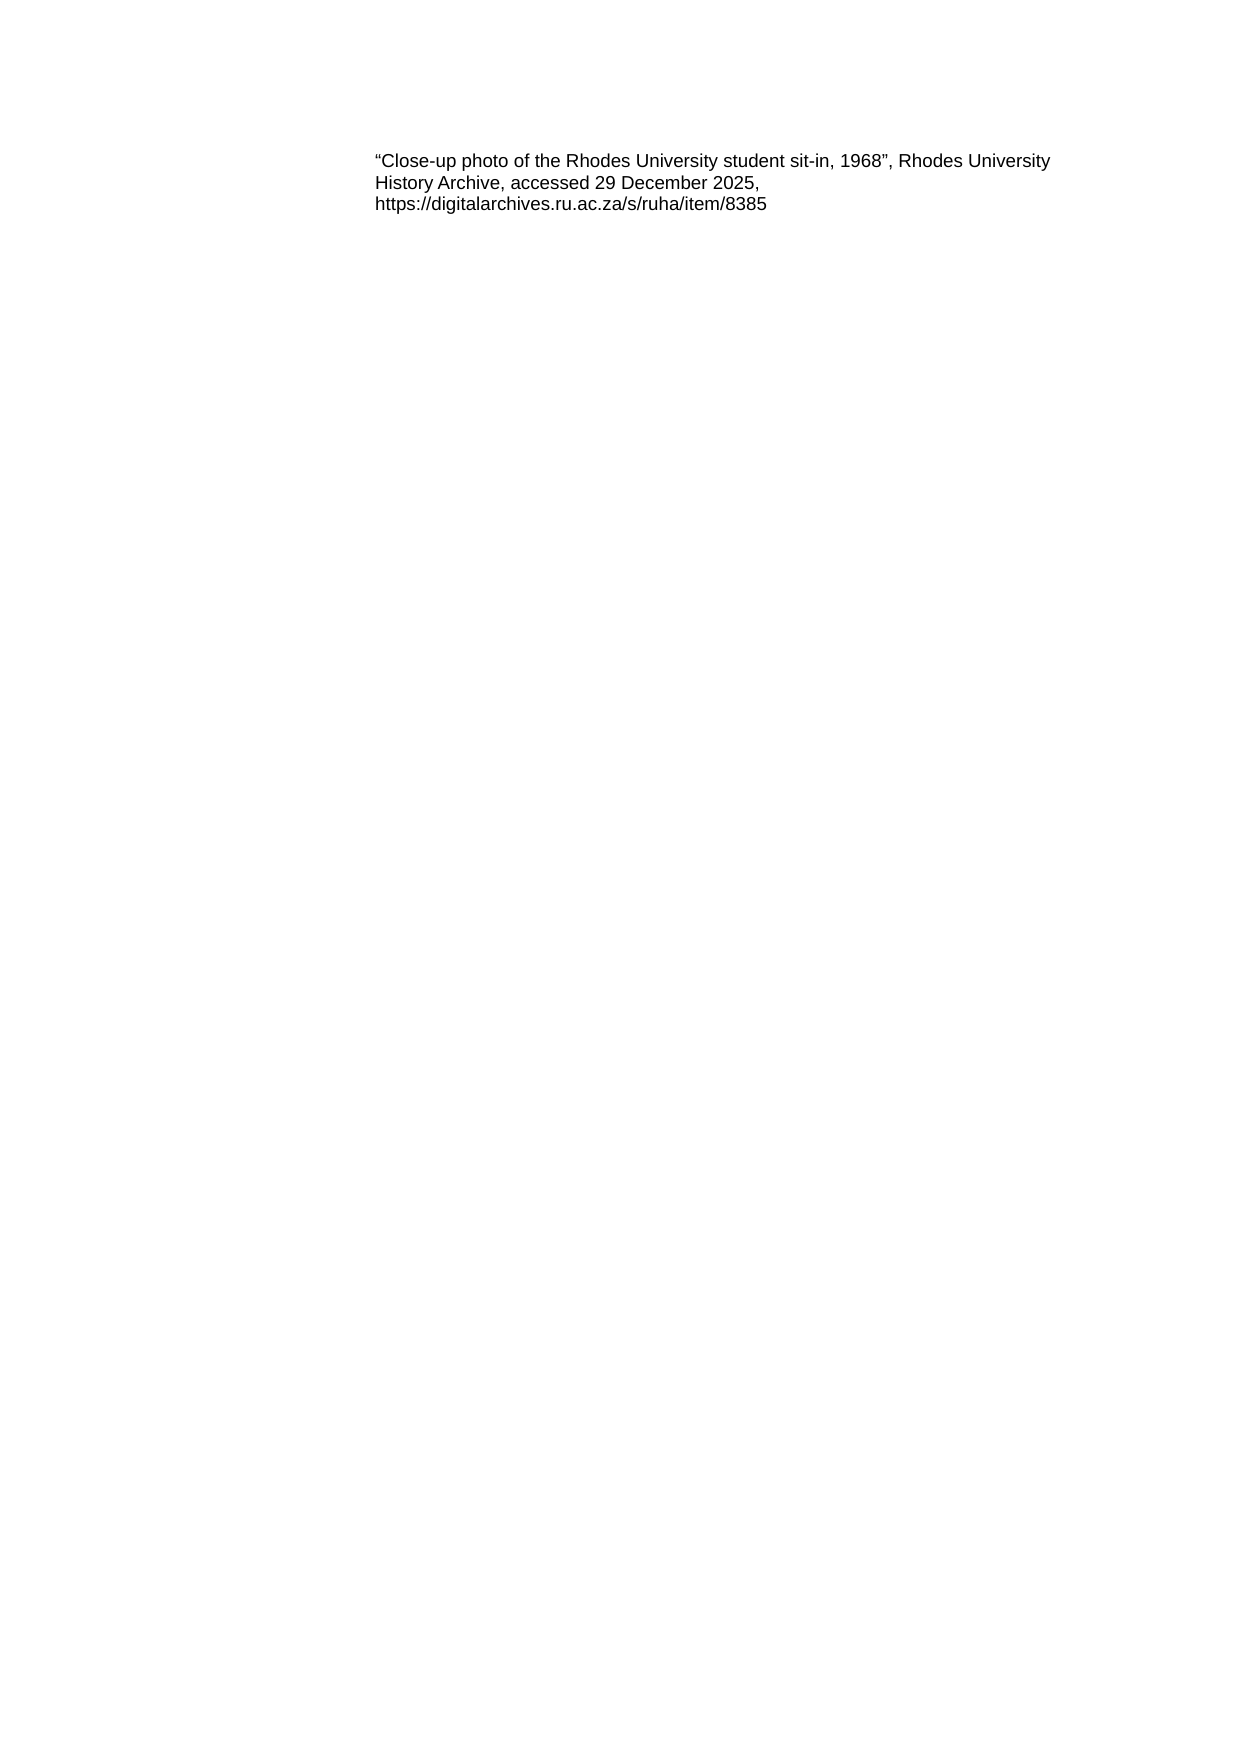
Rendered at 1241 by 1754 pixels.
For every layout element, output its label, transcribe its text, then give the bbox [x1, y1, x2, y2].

text “Close-up photo of the Rhodes University student sit-in, 1968”, Rhodes University History Archive, accessed 29 December 2025, https://digitalarchives.ru.ac.za/s/ruha/item/8385 [375, 150, 1090, 215]
